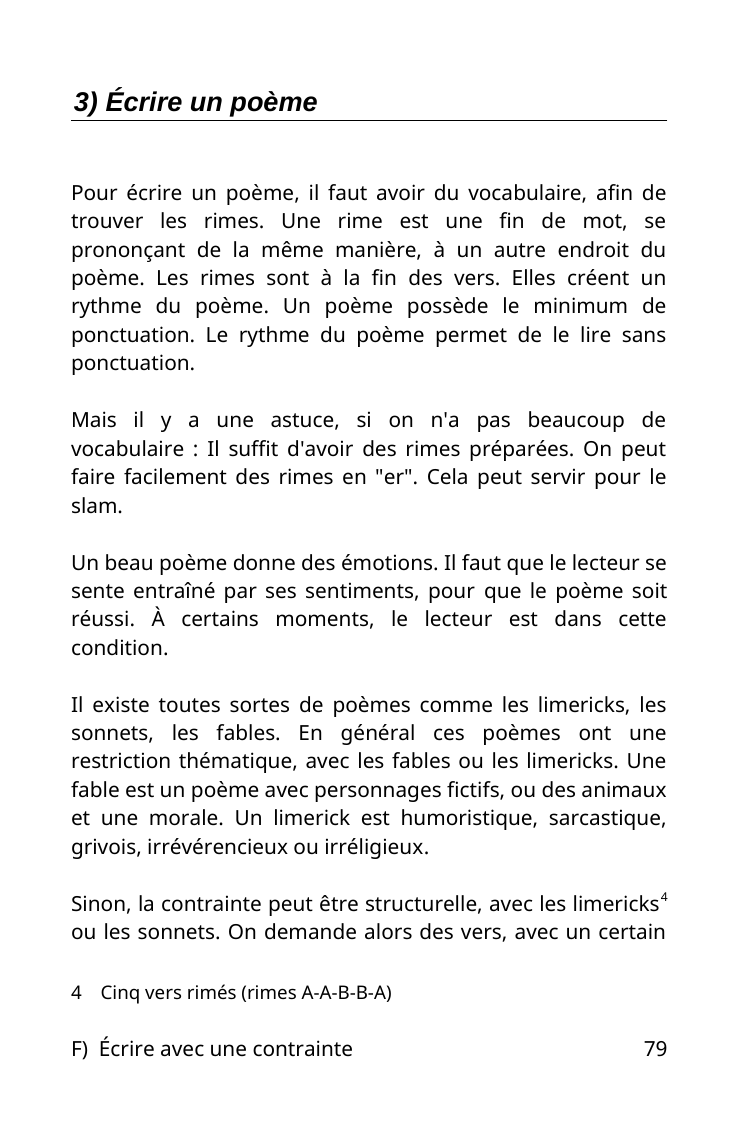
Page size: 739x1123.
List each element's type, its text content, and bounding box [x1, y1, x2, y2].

text Sinon, la contrainte peut être structurelle, avec les limericks ou les sonnets. On demande alors des vers, avec un certain [71, 889, 667, 946]
text Il existe toutes sortes de poèmes comme les limericks, les sonnets, les fables. En général ces poèmes ont une restriction thématique, avec les fables ou les limericks. Une fable est un poème avec personnages fictifs, ou des animaux et une morale. Un limerick est humoristique, sarcastique, grivois, irrévérencieux ou irréligieux. [71, 690, 667, 860]
text Cinq vers rimés (rimes A-A-B-B-A) [71, 979, 667, 1005]
text Un beau poème donne des émotions. Il faut que le lecteur se sente entraîné par ses sentiments, pour que le poème soit réussi. À certains moments, le lecteur est dans cette condition. [71, 548, 667, 661]
text Mais il y a une astuce, si on n'a pas beaucoup de vocabulaire : Il suffit d'avoir des rimes préparées. On peut faire facilement des rimes en "er". Cela peut servir pour le slam. [71, 405, 667, 519]
subtitle Écrire un poème [71, 84, 667, 120]
text Pour écrire un poème, il faut avoir du vocabulaire, afin de trouver les rimes. Une rime est une fin de mot, se prononçant de la même manière, à un autre endroit du poème. Les rimes sont à la fin des vers. Elles créent un rythme du poème. Un poème possède le minimum de ponctuation. Le rythme du poème permet de le lire sans ponctuation. [71, 178, 667, 377]
